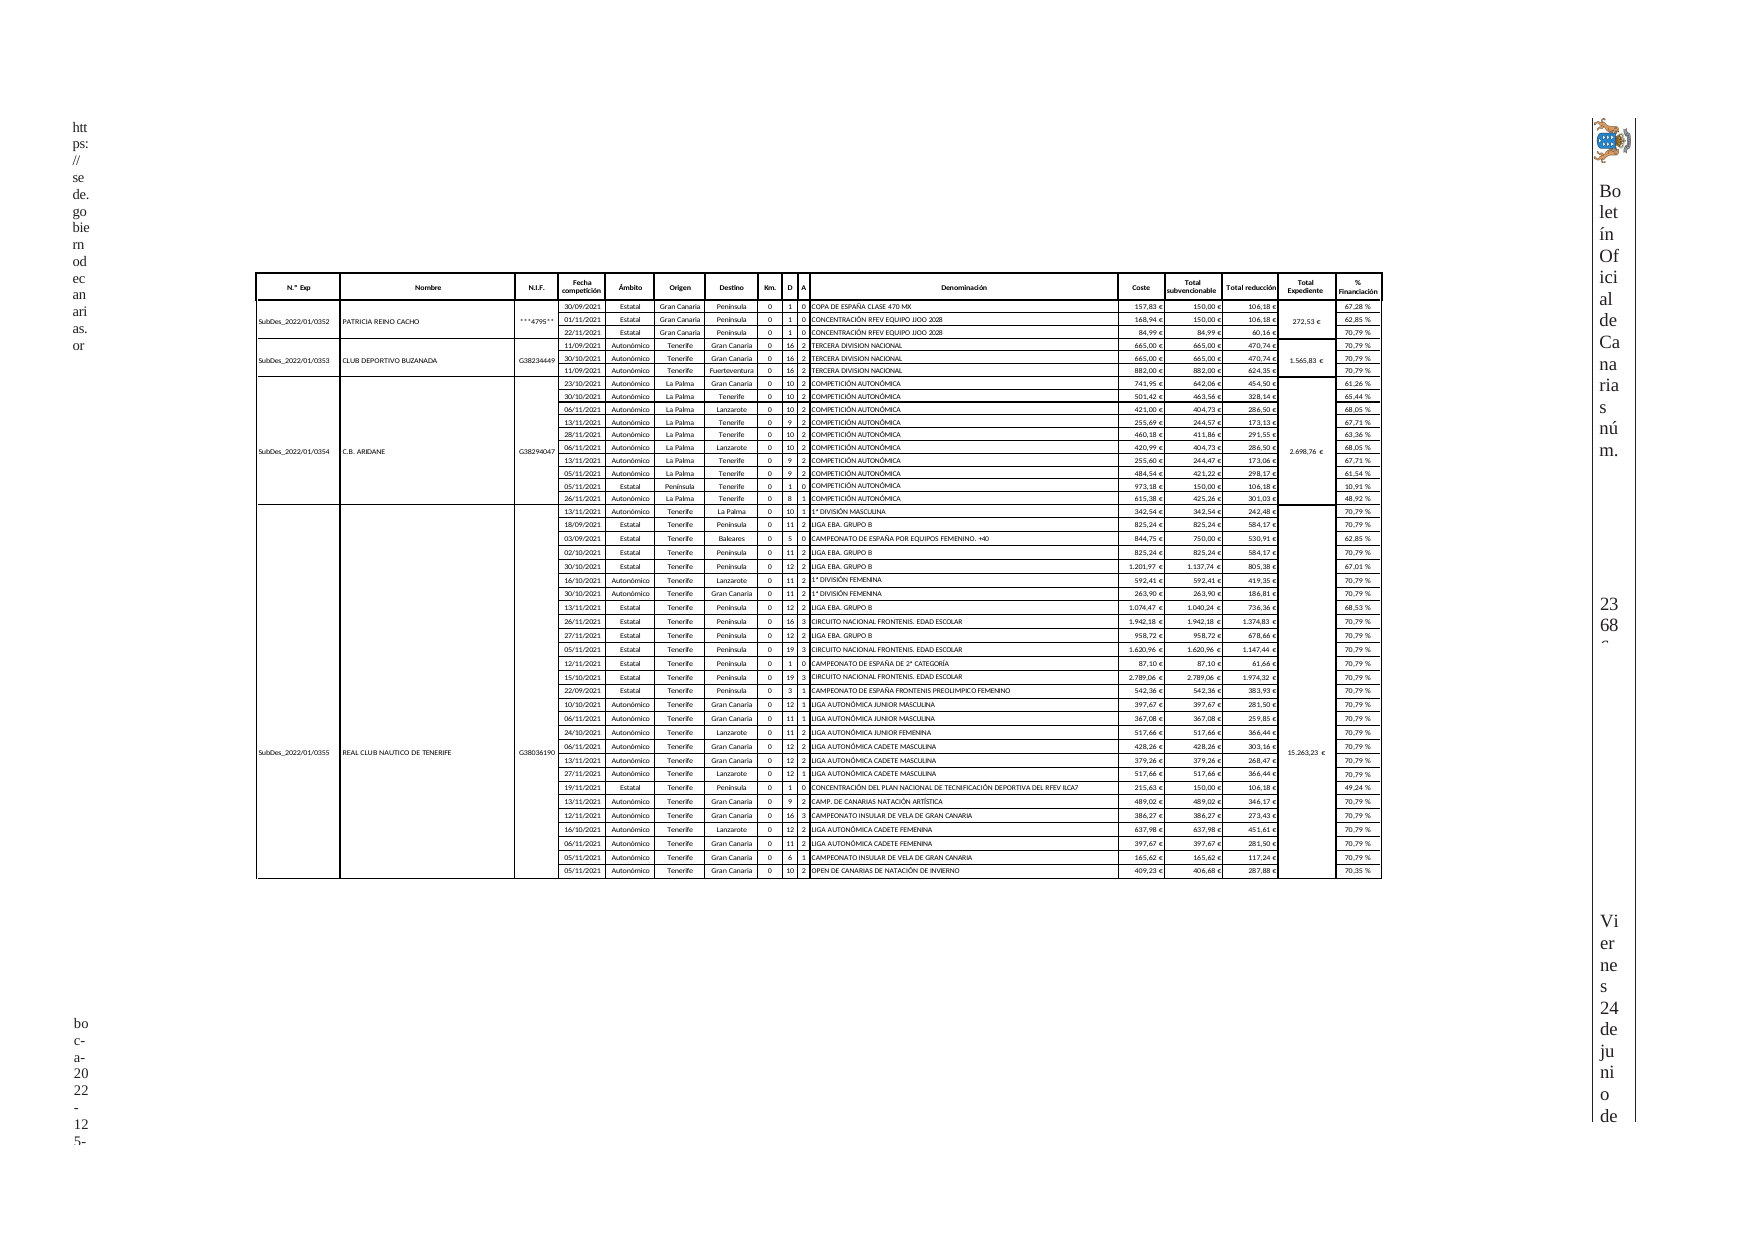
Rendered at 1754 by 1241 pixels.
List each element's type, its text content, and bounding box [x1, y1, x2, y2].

table_cell 0 [758, 492, 782, 504]
table_cell 05/11/2021 [559, 851, 605, 864]
table_cell CIRCUITO NACIONAL FRONTENIS. EDAD ESCOLAR [811, 643, 1118, 656]
table_cell 19 [783, 643, 797, 656]
table_cell Autonómico [606, 754, 654, 767]
table_cell 517,66 € [1119, 726, 1164, 739]
table_cell 397,67 € [1119, 837, 1164, 850]
table_cell 05/11/2021 [559, 643, 605, 656]
table_cell 10,91 % [1337, 478, 1381, 491]
table_cell 22/11/2021 [559, 326, 605, 337]
table_cell 10 [783, 865, 797, 877]
table_cell Península [705, 657, 757, 670]
table_cell Península [705, 326, 757, 337]
table_cell La Palma [655, 403, 704, 414]
table_cell COMPETICIÓN AUTONÓMICA [811, 492, 1118, 504]
table_cell 11/09/2021 [559, 364, 605, 376]
table_cell 1.040,24 € [1165, 601, 1222, 614]
table_cell Tenerife [705, 454, 757, 466]
table_cell Gran Canaria [705, 351, 757, 363]
table_cell Península [705, 601, 757, 614]
table_cell Tenerife [655, 851, 704, 864]
table_cell 0 [758, 390, 782, 401]
table_cell COMPETICIÓN AUTONÓMICA [811, 441, 1118, 453]
table_cell 470,74 € [1223, 351, 1277, 363]
table_cell Gran Canaria [705, 865, 757, 877]
table_cell 0 [758, 467, 782, 478]
table_cell 0 [758, 403, 782, 414]
table_cell LIGA AUTONÓMICA CADETE MASCULINA [811, 754, 1118, 767]
table_cell 19 [783, 671, 797, 683]
table_cell Tenerife [655, 364, 704, 376]
table_cell Autonómico [606, 865, 654, 877]
table_cell Gran Canaria [705, 712, 757, 725]
table_cell 63,36 % [1337, 427, 1381, 440]
table_cell Tenerife [705, 492, 757, 504]
table_cell Autonómico [606, 428, 654, 440]
table_cell 70,79 % [1337, 517, 1381, 531]
table_cell 0 [758, 339, 782, 350]
table_cell 06/11/2021 [559, 712, 605, 725]
text Boletín Oficial de Canarias núm. 125 [1599, 180, 1622, 462]
table_cell 62,85 % [1337, 531, 1381, 545]
table_cell 0 [758, 415, 782, 427]
table_cell Tenerife [655, 809, 704, 822]
table_cell 0 [798, 532, 809, 545]
table_cell 1 [783, 301, 797, 312]
table_cell 665,00 € [1119, 351, 1164, 363]
table_cell G38234449 [515, 339, 558, 376]
table_cell 70,79 % [1337, 739, 1381, 753]
table_cell 584,17 € [1223, 518, 1277, 531]
table_cell LIGA AUTONÓMICA JUNIOR FEMENINA [811, 726, 1118, 739]
table_cell 470,74 € [1223, 339, 1277, 350]
table_header Km. [759, 274, 781, 299]
table_cell Gran Canaria [705, 851, 757, 864]
table_cell 11/09/2021 [559, 339, 605, 350]
table_cell La Palma [655, 441, 704, 453]
table_cell TERCERA DIVISION NACIONAL [811, 364, 1118, 376]
table_cell Gran Canaria [705, 699, 757, 711]
table_cell Península [705, 685, 757, 697]
table_cell 70,79 % [1337, 504, 1381, 517]
table_cell Península [705, 629, 757, 642]
table_cell 10 [783, 403, 797, 414]
table_cell LIGA EBA. GRUPO B [811, 629, 1118, 642]
table_cell Gran Canaria [655, 313, 704, 324]
table_cell Autonómico [606, 588, 654, 600]
text https://sede.gobiernodecanarias.org/boc [72, 118, 91, 353]
table_cell 9 [783, 454, 797, 466]
table_cell 0 [758, 699, 782, 711]
table_cell 542,36 € [1119, 685, 1164, 697]
table_cell 5 [783, 532, 797, 545]
table_cell Tenerife [705, 415, 757, 427]
table_cell Autonómico [606, 699, 654, 711]
table_cell 397,67 € [1119, 699, 1164, 711]
table_cell Autonómico [606, 851, 654, 864]
table_cell 70,79 % [1337, 698, 1381, 711]
table_cell 1 [798, 712, 809, 725]
table_cell 0 [758, 574, 782, 587]
table_cell CAMPEONATO INSULAR DE VELA DE GRAN CANARIA [811, 809, 1118, 822]
table_cell 805,38 € [1223, 560, 1277, 573]
table_cell 367,08 € [1119, 712, 1164, 725]
table_header N.I.F. [516, 274, 557, 299]
table_cell 68,05 % [1337, 401, 1381, 414]
table_cell 342,54 € [1119, 505, 1164, 517]
table_cell 70,35 % [1337, 864, 1381, 877]
table_cell Tenerife [655, 351, 704, 363]
table_cell 12 [783, 629, 797, 642]
table_cell 9 [783, 415, 797, 427]
table_cell TERCERA DIVISION NACIONAL [811, 351, 1118, 363]
table_cell 678,66 € [1223, 629, 1277, 642]
table_cell 70,79 % [1337, 836, 1381, 850]
table_cell 70,79 % [1337, 753, 1381, 767]
table_cell 1.942,18 € [1119, 615, 1164, 628]
table_cell 451,61 € [1223, 823, 1277, 836]
table_cell 825,24 € [1165, 518, 1222, 531]
table_cell Gran Canaria [705, 740, 757, 753]
table_cell 16/10/2021 [559, 574, 605, 587]
table_cell LIGA AUTONÓMICA JUNIOR MASCULINA [811, 699, 1118, 711]
table_cell 0 [758, 428, 782, 440]
table_cell 28/11/2021 [559, 428, 605, 440]
table_cell Autonómico [606, 390, 654, 401]
table_cell La Palma [655, 390, 704, 401]
table_cell 0 [758, 532, 782, 545]
table_cell 0 [798, 479, 809, 491]
table_cell 421,00 € [1119, 403, 1164, 414]
table_cell 0 [758, 518, 782, 531]
table_cell 2 [798, 726, 809, 739]
table_cell 637,98 € [1165, 823, 1222, 836]
table_cell Lanzarote [705, 726, 757, 739]
table_cell 16 [783, 364, 797, 376]
table_cell 1.137,74 € [1165, 560, 1222, 573]
table_cell 12 [783, 601, 797, 614]
table_cell La Palma [655, 454, 704, 466]
table_cell 1.074,47 € [1119, 601, 1164, 614]
table_cell Península [705, 560, 757, 573]
table_cell SubDes_2022/01/0355 [257, 505, 339, 877]
table_cell Tenerife [655, 699, 704, 711]
table_cell 2 [798, 415, 809, 427]
table_cell 383,93 € [1223, 685, 1277, 697]
table_cell 268,47 € [1223, 754, 1277, 767]
table_cell 70,79 % [1337, 338, 1381, 350]
table_cell 05/11/2021 [559, 865, 605, 877]
table_header Total Expediente [1279, 274, 1335, 299]
table_cell 165,62 € [1165, 851, 1222, 864]
table_cell SubDes_2022/01/0352 [257, 300, 339, 337]
table_cell COMPETICIÓN AUTONÓMICA [811, 454, 1118, 466]
table_cell 27/11/2021 [559, 768, 605, 781]
table_cell 1 [783, 782, 797, 794]
table_cell 0 [758, 479, 782, 491]
table_cell 0 [758, 615, 782, 628]
table_cell 404,73 € [1165, 441, 1222, 453]
table_cell 70,79 % [1337, 794, 1381, 808]
table_cell 10 [783, 390, 797, 401]
table_cell Tenerife [655, 823, 704, 836]
table_cell 2 [798, 428, 809, 440]
table_cell 70,79 % [1337, 808, 1381, 822]
table_cell 1 [798, 768, 809, 781]
table_cell CIRCUITO NACIONAL FRONTENIS. EDAD ESCOLAR [811, 671, 1118, 683]
table_cell 1.620,96 € [1119, 643, 1164, 656]
table_cell 420,99 € [1119, 441, 1164, 453]
table_cell 0 [758, 671, 782, 683]
table_cell 0 [758, 657, 782, 670]
table_cell Península [705, 301, 757, 312]
table_cell Tenerife [705, 390, 757, 401]
table_cell 27/11/2021 [559, 629, 605, 642]
table_cell 13/11/2021 [559, 754, 605, 767]
table_cell 1 [798, 492, 809, 504]
table_cell 05/11/2021 [559, 467, 605, 478]
table_cell 12 [783, 740, 797, 753]
table_cell 0 [758, 560, 782, 573]
table_cell PATRICIA REINO CACHO [341, 301, 514, 337]
table_cell Tenerife [655, 837, 704, 850]
table_cell Gran Canaria [705, 377, 757, 389]
table_cell 0 [758, 768, 782, 781]
table_cell 62,85 % [1337, 312, 1381, 324]
table_cell 11 [783, 574, 797, 587]
table_cell 70,79 % [1337, 642, 1381, 656]
table_cell 10/10/2021 [559, 699, 605, 711]
table_cell 428,26 € [1119, 740, 1164, 753]
table_cell 291,55 € [1223, 428, 1277, 440]
table_cell Tenerife [655, 574, 704, 587]
table_cell Tenerife [655, 518, 704, 531]
table_cell 12/11/2021 [559, 657, 605, 670]
table_cell 958,72 € [1165, 629, 1222, 642]
table_cell CAMP. DE CANARIAS NATACIÓN ARTÍSTICA [811, 795, 1118, 808]
table_cell Península [655, 479, 704, 491]
table_cell Autonómico [606, 467, 654, 478]
table_cell 425,26 € [1165, 492, 1222, 504]
table_cell 0 [758, 454, 782, 466]
table_cell 61,54 % [1337, 466, 1381, 478]
table_cell LIGA AUTONÓMICA CADETE FEMENINA [811, 837, 1118, 850]
table_cell Tenerife [655, 615, 704, 628]
table_cell Tenerife [705, 479, 757, 491]
table_cell Lanzarote [705, 823, 757, 836]
table_cell 287,88 € [1223, 865, 1277, 877]
table_cell 460,18 € [1119, 428, 1164, 440]
table_cell 592,41 € [1165, 574, 1222, 587]
table_cell 215,63 € [1119, 782, 1164, 794]
table_cell 13/11/2021 [559, 454, 605, 466]
table_cell 2 [798, 865, 809, 877]
table_cell 517,66 € [1119, 768, 1164, 781]
table_cell 844,75 € [1119, 532, 1164, 545]
table_cell Estatal [606, 782, 654, 794]
table_cell 592,41 € [1119, 574, 1164, 587]
table_cell 0 [758, 643, 782, 656]
table_cell 1.147,44 € [1223, 643, 1277, 656]
table_cell LIGA EBA. GRUPO B [811, 560, 1118, 573]
table_cell 298,17 € [1223, 467, 1277, 478]
table_cell 9 [783, 795, 797, 808]
table_cell 1.974,32 € [1223, 671, 1277, 683]
table_cell Gran Canaria [705, 754, 757, 767]
table_cell 244,57 € [1165, 415, 1222, 427]
table_cell 106,18 € [1223, 313, 1277, 324]
table_cell 0 [798, 301, 809, 312]
table_cell 973,18 € [1119, 479, 1164, 491]
table_cell Lanzarote [705, 441, 757, 453]
table_cell 303,16 € [1223, 740, 1277, 753]
table_cell 106,18 € [1223, 782, 1277, 794]
table_cell 0 [798, 313, 809, 324]
table_cell 882,00 € [1165, 364, 1222, 376]
table_cell CONCENTRACIÓN RFEV EQUIPO JJOO 2028 [811, 326, 1118, 337]
table_cell 0 [758, 837, 782, 850]
table_cell Estatal [606, 601, 654, 614]
table_cell 642,06 € [1165, 377, 1222, 389]
table_cell Estatal [606, 546, 654, 559]
table_cell 70,79 % [1337, 850, 1381, 864]
table_cell 23/10/2021 [559, 377, 605, 389]
table_cell 301,03 € [1223, 492, 1277, 504]
table_cell 67,71 % [1337, 414, 1381, 427]
table_cell 2 [798, 588, 809, 600]
table_cell Estatal [606, 671, 654, 683]
table_cell 2.789,06 € [1119, 671, 1164, 683]
table_cell Península [705, 313, 757, 324]
table_cell 11 [783, 546, 797, 559]
table_cell 342,54 € [1165, 505, 1222, 517]
table_cell 281,50 € [1223, 699, 1277, 711]
table_cell 70,79 % [1337, 684, 1381, 697]
table_cell COPA DE ESPAÑA CLASE 470 MX [811, 301, 1118, 312]
table_cell Estatal [606, 313, 654, 324]
table_cell Tenerife [655, 685, 704, 697]
table_cell Tenerife [655, 532, 704, 545]
table_cell 404,73 € [1165, 403, 1222, 414]
table_cell 0 [758, 754, 782, 767]
table_cell Tenerife [655, 505, 704, 517]
table_header N.º Exp [257, 274, 339, 299]
table_cell Estatal [606, 629, 654, 642]
table_cell 84,99 € [1119, 326, 1164, 337]
table_cell Gran Canaria [705, 339, 757, 350]
table_cell Autonómico [606, 492, 654, 504]
table_cell 255,69 € [1119, 415, 1164, 427]
table_cell 530,91 € [1223, 532, 1277, 545]
table_cell 411,86 € [1165, 428, 1222, 440]
table_header Denominación [811, 274, 1117, 299]
table_cell 463,56 € [1165, 390, 1222, 401]
table_cell 26/11/2021 [559, 615, 605, 628]
table_cell Tenerife [655, 546, 704, 559]
table_cell 2 [798, 339, 809, 350]
table_cell 70,79 % [1337, 587, 1381, 600]
table_cell 3 [783, 685, 797, 697]
table_cell 65,44 % [1337, 389, 1381, 401]
table_cell 379,26 € [1119, 754, 1164, 767]
table_cell 70,79 % [1337, 767, 1381, 781]
table_cell 1.942,18 € [1165, 615, 1222, 628]
table_cell 489,02 € [1119, 795, 1164, 808]
table_cell 624,35 € [1223, 364, 1277, 376]
table_cell 0 [798, 782, 809, 794]
table_cell 67,01 % [1337, 559, 1381, 573]
table_header Total subvencionable [1166, 274, 1221, 299]
table_cell 70,79 % [1337, 350, 1381, 363]
table_cell Tenerife [655, 339, 704, 350]
table_cell LIGA EBA. GRUPO B [811, 518, 1118, 531]
table_cell 665,00 € [1119, 339, 1164, 350]
table_cell Gran Canaria [655, 326, 704, 337]
table_cell 454,50 € [1223, 377, 1277, 389]
table_cell 3 [798, 671, 809, 683]
table_cell 273,43 € [1223, 809, 1277, 822]
table_cell LIGA EBA. GRUPO B [811, 546, 1118, 559]
table_cell 13/11/2021 [559, 505, 605, 517]
table_cell 0 [758, 326, 782, 337]
table_cell 16 [783, 339, 797, 350]
table_cell 489,02 € [1165, 795, 1222, 808]
table_cell 281,50 € [1223, 837, 1277, 850]
table_cell 150,00 € [1165, 301, 1222, 312]
table_header Origen [655, 274, 704, 299]
table_cell 12 [783, 699, 797, 711]
table_cell 750,00 € [1165, 532, 1222, 545]
table_cell 825,24 € [1119, 546, 1164, 559]
table_header Ámbito [606, 274, 653, 299]
table_cell 2 [798, 390, 809, 401]
table_header Destino [706, 274, 757, 299]
table_cell 70,79 % [1337, 711, 1381, 725]
table_cell 882,00 € [1119, 364, 1164, 376]
table_cell 615,38 € [1119, 492, 1164, 504]
table_cell 736,36 € [1223, 601, 1277, 614]
table_cell 0 [758, 851, 782, 864]
table_cell 87,10 € [1165, 657, 1222, 670]
table_cell 428,26 € [1165, 740, 1222, 753]
table_cell 30/10/2021 [559, 588, 605, 600]
table_cell 0 [758, 588, 782, 600]
table_cell Gran Canaria [705, 795, 757, 808]
table_cell Tenerife [655, 795, 704, 808]
table_cell 70,79 % [1337, 363, 1381, 376]
table_cell 0 [758, 823, 782, 836]
table_cell 19/11/2021 [559, 782, 605, 794]
table_cell 16/10/2021 [559, 823, 605, 836]
table_cell 16 [783, 809, 797, 822]
table_cell 366,44 € [1223, 726, 1277, 739]
table_cell 186,81 € [1223, 588, 1277, 600]
table_cell 2 [798, 377, 809, 389]
table_cell 517,66 € [1165, 726, 1222, 739]
table_cell COMPETICIÓN AUTONÓMICA [811, 479, 1118, 491]
table_cell 286,50 € [1223, 441, 1277, 453]
table_cell 10 [783, 428, 797, 440]
table_cell 409,23 € [1119, 865, 1164, 877]
table_cell CIRCUITO NACIONAL FRONTENIS. EDAD ESCOLAR [811, 615, 1118, 628]
table_cell 637,98 € [1119, 823, 1164, 836]
table_cell Tenerife [655, 865, 704, 877]
text 23686 [1600, 592, 1623, 642]
table_cell Autonómico [606, 726, 654, 739]
table_cell 16 [783, 615, 797, 628]
table_cell LIGA AUTONÓMICA JUNIOR MASCULINA [811, 712, 1118, 725]
table_cell CLUB DEPORTIVO BUZANADA [341, 339, 514, 376]
table_cell Autonómico [606, 403, 654, 414]
table_cell 2 [798, 823, 809, 836]
table_cell 517,66 € [1165, 768, 1222, 781]
table_cell Península [705, 546, 757, 559]
table_cell 542,36 € [1165, 685, 1222, 697]
table_cell 3 [798, 643, 809, 656]
table_cell 9 [783, 467, 797, 478]
table_cell 10 [783, 377, 797, 389]
table_cell 2 [798, 837, 809, 850]
table_cell 12 [783, 768, 797, 781]
table_cell 11 [783, 712, 797, 725]
table_cell 2 [798, 351, 809, 363]
table_cell Autonómico [606, 837, 654, 850]
table_cell 0 [758, 782, 782, 794]
table_cell 150,00 € [1165, 782, 1222, 794]
table_cell 584,17 € [1223, 546, 1277, 559]
table_cell 02/10/2021 [559, 546, 605, 559]
table_cell 259,85 € [1223, 712, 1277, 725]
table_cell 421,22 € [1165, 467, 1222, 478]
table_cell 49,24 % [1337, 781, 1381, 794]
table_cell 255,60 € [1119, 454, 1164, 466]
table_cell Estatal [606, 643, 654, 656]
table_cell ***4795** [515, 301, 558, 337]
table_cell 958,72 € [1119, 629, 1164, 642]
table_cell Tenerife [655, 782, 704, 794]
table_cell 106,18 € [1223, 479, 1277, 491]
table_cell Tenerife [655, 629, 704, 642]
table_cell 1 [783, 479, 797, 491]
table_cell G38294047 [515, 377, 558, 504]
table_cell Estatal [606, 518, 654, 531]
table_cell Autonómico [606, 574, 654, 587]
table_cell CONCENTRACIÓN RFEV EQUIPO JJOO 2028 [811, 313, 1118, 324]
table_cell 0 [758, 313, 782, 324]
table_cell 2 [798, 740, 809, 753]
table_cell 484,54 € [1119, 467, 1164, 478]
table_cell Península [705, 615, 757, 628]
table_cell 2 [798, 467, 809, 478]
table_cell COMPETICIÓN AUTONÓMICA [811, 467, 1118, 478]
table_cell 242,48 € [1223, 505, 1277, 517]
table_cell 1ª DIVISIÓN MASCULINA [811, 505, 1118, 517]
table_cell 70,79 % [1337, 614, 1381, 628]
table_cell 61,26 % [1337, 376, 1381, 389]
table_cell 157,83 € [1119, 301, 1164, 312]
table_cell 05/11/2021 [559, 479, 605, 491]
table_cell Autonómico [606, 768, 654, 781]
table_cell 84,99 € [1165, 326, 1222, 337]
table_cell 0 [758, 301, 782, 312]
table_cell 06/11/2021 [559, 441, 605, 453]
table_cell 2 [798, 454, 809, 466]
table_cell 03/09/2021 [559, 532, 605, 545]
table_cell Lanzarote [705, 574, 757, 587]
table_cell 106,18 € [1223, 301, 1277, 312]
table_cell 397,67 € [1165, 699, 1222, 711]
table_cell 419,35 € [1223, 574, 1277, 587]
table_cell 272,53 € [1279, 301, 1335, 337]
table_cell 87,10 € [1119, 657, 1164, 670]
table_cell 0 [798, 326, 809, 337]
table_cell 665,00 € [1165, 351, 1222, 363]
table_cell Autonómico [606, 339, 654, 350]
table_cell 665,00 € [1165, 339, 1222, 350]
table_cell G38036190 [515, 505, 558, 877]
table_cell Lanzarote [705, 768, 757, 781]
table_cell 30/09/2021 [559, 301, 605, 312]
table_cell 67,71 % [1337, 453, 1381, 466]
table_cell 1.201,97 € [1119, 560, 1164, 573]
table_cell 379,26 € [1165, 754, 1222, 767]
table_cell 70,79 % [1337, 573, 1381, 587]
table_cell 70,79 % [1337, 325, 1381, 337]
table_cell 68,53 % [1337, 600, 1381, 614]
table_cell 12 [783, 754, 797, 767]
table_cell Gran Canaria [705, 837, 757, 850]
table_cell 22/09/2021 [559, 685, 605, 697]
table_cell Tenerife [655, 643, 704, 656]
table_cell 406,68 € [1165, 865, 1222, 877]
table_cell 1 [798, 685, 809, 697]
table_cell 30/10/2021 [559, 390, 605, 401]
table_cell 0 [758, 740, 782, 753]
table_cell 0 [758, 629, 782, 642]
table_cell SubDes_2022/01/0354 [257, 377, 339, 504]
table_cell 60,16 € [1223, 326, 1277, 337]
table_cell 0 [758, 809, 782, 822]
table_cell 741,95 € [1119, 377, 1164, 389]
table_cell Tenerife [655, 588, 704, 600]
table_cell 0 [758, 351, 782, 363]
table_cell Autonómico [606, 712, 654, 725]
table_cell COMPETICIÓN AUTONÓMICA [811, 390, 1118, 401]
table_cell 2 [798, 441, 809, 453]
table_cell 0 [758, 546, 782, 559]
table_cell 3 [798, 809, 809, 822]
table_cell Tenerife [655, 657, 704, 670]
table_cell Tenerife [705, 428, 757, 440]
table_cell CONCENTRACIÓN DEL PLAN NACIONAL DE TECNIFICACIÓN DEPORTIVA DEL RFEV ILCA7 [811, 782, 1118, 794]
table_header Nombre [341, 274, 514, 299]
table_cell 48,92 % [1337, 491, 1381, 504]
table_cell 0 [758, 726, 782, 739]
table_cell 2 [798, 629, 809, 642]
table_cell 263,90 € [1165, 588, 1222, 600]
table_header % Financiación [1337, 274, 1381, 299]
table_cell Gran Canaria [655, 301, 704, 312]
table_cell 06/11/2021 [559, 837, 605, 850]
table_cell 150,00 € [1165, 313, 1222, 324]
table_cell 3 [798, 615, 809, 628]
table_cell 06/11/2021 [559, 740, 605, 753]
table_cell Gran Canaria [705, 588, 757, 600]
text boc-a-2022-125-2109 [74, 1015, 92, 1145]
table_cell Autonómico [606, 364, 654, 376]
table_cell 10 [783, 505, 797, 517]
table_cell 15.263,23 € [1279, 506, 1335, 877]
table_cell 366,44 € [1223, 768, 1277, 781]
table_cell 2 [798, 518, 809, 531]
table_cell 1.374,83 € [1223, 615, 1277, 628]
table_cell 18/09/2021 [559, 518, 605, 531]
table_cell 0 [758, 377, 782, 389]
table_cell LIGA EBA. GRUPO B [811, 601, 1118, 614]
table_cell 26/11/2021 [559, 492, 605, 504]
table_cell 1 [798, 851, 809, 864]
table_cell Estatal [606, 685, 654, 697]
table_cell Tenerife [655, 768, 704, 781]
table_cell Tenerife [655, 754, 704, 767]
table_cell Autonómico [606, 505, 654, 517]
table_cell 244,47 € [1165, 454, 1222, 466]
table_cell 13/11/2021 [559, 795, 605, 808]
table_cell 1 [783, 657, 797, 670]
table_cell La Palma [655, 377, 704, 389]
table_cell 501,42 € [1119, 390, 1164, 401]
table_cell 0 [798, 657, 809, 670]
table_cell Gran Canaria [705, 809, 757, 822]
table_cell 1 [798, 505, 809, 517]
table_cell 0 [758, 505, 782, 517]
table_cell 06/11/2021 [559, 403, 605, 414]
table_cell 6 [783, 851, 797, 864]
table_cell Autonómico [606, 377, 654, 389]
table_cell Autonómico [606, 415, 654, 427]
table_header A [799, 274, 809, 299]
table_cell 263,90 € [1119, 588, 1164, 600]
table_cell 0 [758, 685, 782, 697]
table_cell COMPETICIÓN AUTONÓMICA [811, 377, 1118, 389]
table_cell 68,05 % [1337, 440, 1381, 453]
table_cell 2 [798, 754, 809, 767]
table_cell Tenerife [655, 712, 704, 725]
table_cell 117,24 € [1223, 851, 1277, 864]
table_cell 286,50 € [1223, 403, 1277, 414]
table_cell 2 [798, 403, 809, 414]
table_cell Tenerife [655, 740, 704, 753]
table_cell 1ª DIVISIÓN FEMENINA [811, 574, 1118, 587]
table_cell 173,13 € [1223, 415, 1277, 427]
table_cell 11 [783, 518, 797, 531]
table_cell TERCERA DIVISION NACIONAL [811, 339, 1118, 350]
table_cell 01/11/2021 [559, 313, 605, 324]
table_cell Estatal [606, 657, 654, 670]
table_cell Autonómico [606, 823, 654, 836]
table_cell 1 [783, 313, 797, 324]
table_cell 70,79 % [1337, 628, 1381, 642]
table_cell 11 [783, 837, 797, 850]
table_cell 70,79 % [1337, 545, 1381, 559]
table_cell La Palma [655, 492, 704, 504]
table_cell 13/11/2021 [559, 601, 605, 614]
table_cell 2 [798, 546, 809, 559]
table_cell 70,79 % [1337, 822, 1381, 836]
table_cell Estatal [606, 532, 654, 545]
table_cell COMPETICIÓN AUTONÓMICA [811, 403, 1118, 414]
table_cell 10 [783, 441, 797, 453]
table_cell 70,79 % [1337, 670, 1381, 683]
table_header D [783, 274, 797, 299]
table_cell 15/10/2021 [559, 671, 605, 683]
table_cell CAMPEONATO DE ESPAÑA DE 2ª CATEGORÍA [811, 657, 1118, 670]
table_cell Tenerife [655, 726, 704, 739]
table_cell 2 [798, 574, 809, 587]
table_header Total reducción [1223, 274, 1277, 299]
table_cell 0 [758, 441, 782, 453]
table_cell 0 [758, 795, 782, 808]
table_cell 0 [758, 712, 782, 725]
table_cell Península [705, 782, 757, 794]
table_cell La Palma [655, 415, 704, 427]
table_cell Autonómico [606, 454, 654, 466]
table_cell Península [705, 518, 757, 531]
table_cell 367,08 € [1165, 712, 1222, 725]
text Viernes 24 de junio de 2022 [1600, 910, 1623, 1124]
table_cell LIGA AUTONÓMICA CADETE MASCULINA [811, 768, 1118, 781]
table_cell 11 [783, 588, 797, 600]
table_cell 150,00 € [1165, 479, 1222, 491]
table_header Coste [1119, 274, 1164, 299]
table_cell COMPETICIÓN AUTONÓMICA [811, 428, 1118, 440]
table_cell 1 [798, 699, 809, 711]
table_cell La Palma [655, 467, 704, 478]
table_cell LIGA AUTONÓMICA CADETE MASCULINA [811, 740, 1118, 753]
table_cell Fuerteventura [705, 364, 757, 376]
table_cell 168,94 € [1119, 313, 1164, 324]
table_cell C.B. ARIDANE [341, 377, 514, 504]
table_cell 397,67 € [1165, 837, 1222, 850]
table_cell 1 [783, 326, 797, 337]
table_cell 67,28 % [1337, 299, 1381, 312]
table_cell CAMPEONATO DE ESPAÑA FRONTENIS PREOLIMPICO FEMENINO [811, 685, 1118, 697]
table_cell Estatal [606, 479, 654, 491]
table_cell 2.789,06 € [1165, 671, 1222, 683]
table_cell Autonómico [606, 809, 654, 822]
table_cell Tenerife [655, 671, 704, 683]
table_cell CAMPEONATO DE ESPAÑA POR EQUIPOS FEMENINO. +40 [811, 532, 1118, 545]
table_cell Península [705, 671, 757, 683]
table_cell 0 [758, 364, 782, 376]
table_cell 328,14 € [1223, 390, 1277, 401]
table_cell 0 [758, 865, 782, 877]
table_cell 12 [783, 560, 797, 573]
table_cell 2 [798, 795, 809, 808]
table_cell Autonómico [606, 740, 654, 753]
table_cell 8 [783, 492, 797, 504]
table_cell Lanzarote [705, 403, 757, 414]
table_cell COMPETICIÓN AUTONÓMICA [811, 415, 1118, 427]
table_cell 2.698,76 € [1279, 378, 1335, 504]
table_cell Tenerife [655, 601, 704, 614]
table_cell CAMPEONATO INSULAR DE VELA DE GRAN CANARIA [811, 851, 1118, 864]
table_cell La Palma [655, 428, 704, 440]
table_cell 61,66 € [1223, 657, 1277, 670]
table_cell 346,17 € [1223, 795, 1277, 808]
table_cell Península [705, 643, 757, 656]
table_cell 13/11/2021 [559, 415, 605, 427]
table_cell Estatal [606, 560, 654, 573]
table_cell 825,24 € [1119, 518, 1164, 531]
table_cell Autonómico [606, 351, 654, 363]
table_cell LIGA AUTONÓMICA CADETE FEMENINA [811, 823, 1118, 836]
table_cell 24/10/2021 [559, 726, 605, 739]
table_cell 11 [783, 726, 797, 739]
table_cell 0 [758, 601, 782, 614]
table_cell OPEN DE CANARIAS DE NATACIÓN DE INVIERNO [811, 865, 1118, 877]
table_cell Tenerife [655, 560, 704, 573]
table_cell 173,06 € [1223, 454, 1277, 466]
table_cell 825,24 € [1165, 546, 1222, 559]
table_cell REAL CLUB NAUTICO DE TENERIFE [341, 505, 514, 877]
picture [1594, 118, 1631, 163]
table_cell Autonómico [606, 441, 654, 453]
table_cell 70,79 % [1337, 656, 1381, 670]
table_cell Estatal [606, 326, 654, 337]
table_cell 30/10/2021 [559, 560, 605, 573]
table_cell 16 [783, 351, 797, 363]
table_cell 70,79 % [1337, 725, 1381, 739]
table_cell 1.565,83 € [1279, 340, 1335, 376]
table_header Fecha competición [559, 274, 604, 299]
table_cell La Palma [705, 505, 757, 517]
table_cell Autonómico [606, 795, 654, 808]
table_cell SubDes_2022/01/0353 [257, 339, 339, 376]
table_cell 2 [798, 601, 809, 614]
table_cell 2 [798, 364, 809, 376]
table_cell 12 [783, 823, 797, 836]
table_cell 1ª DIVISIÓN FEMENINA [811, 588, 1118, 600]
table_cell Estatal [606, 615, 654, 628]
table_cell Tenerife [705, 467, 757, 478]
table_cell 1.620,96 € [1165, 643, 1222, 656]
table_cell 165,62 € [1119, 851, 1164, 864]
table_cell 30/10/2021 [559, 351, 605, 363]
table_cell Estatal [606, 301, 654, 312]
table_cell Baleares [705, 532, 757, 545]
table_cell 12/11/2021 [559, 809, 605, 822]
table_cell 386,27 € [1165, 809, 1222, 822]
table_cell 386,27 € [1119, 809, 1164, 822]
table_cell 2 [798, 560, 809, 573]
